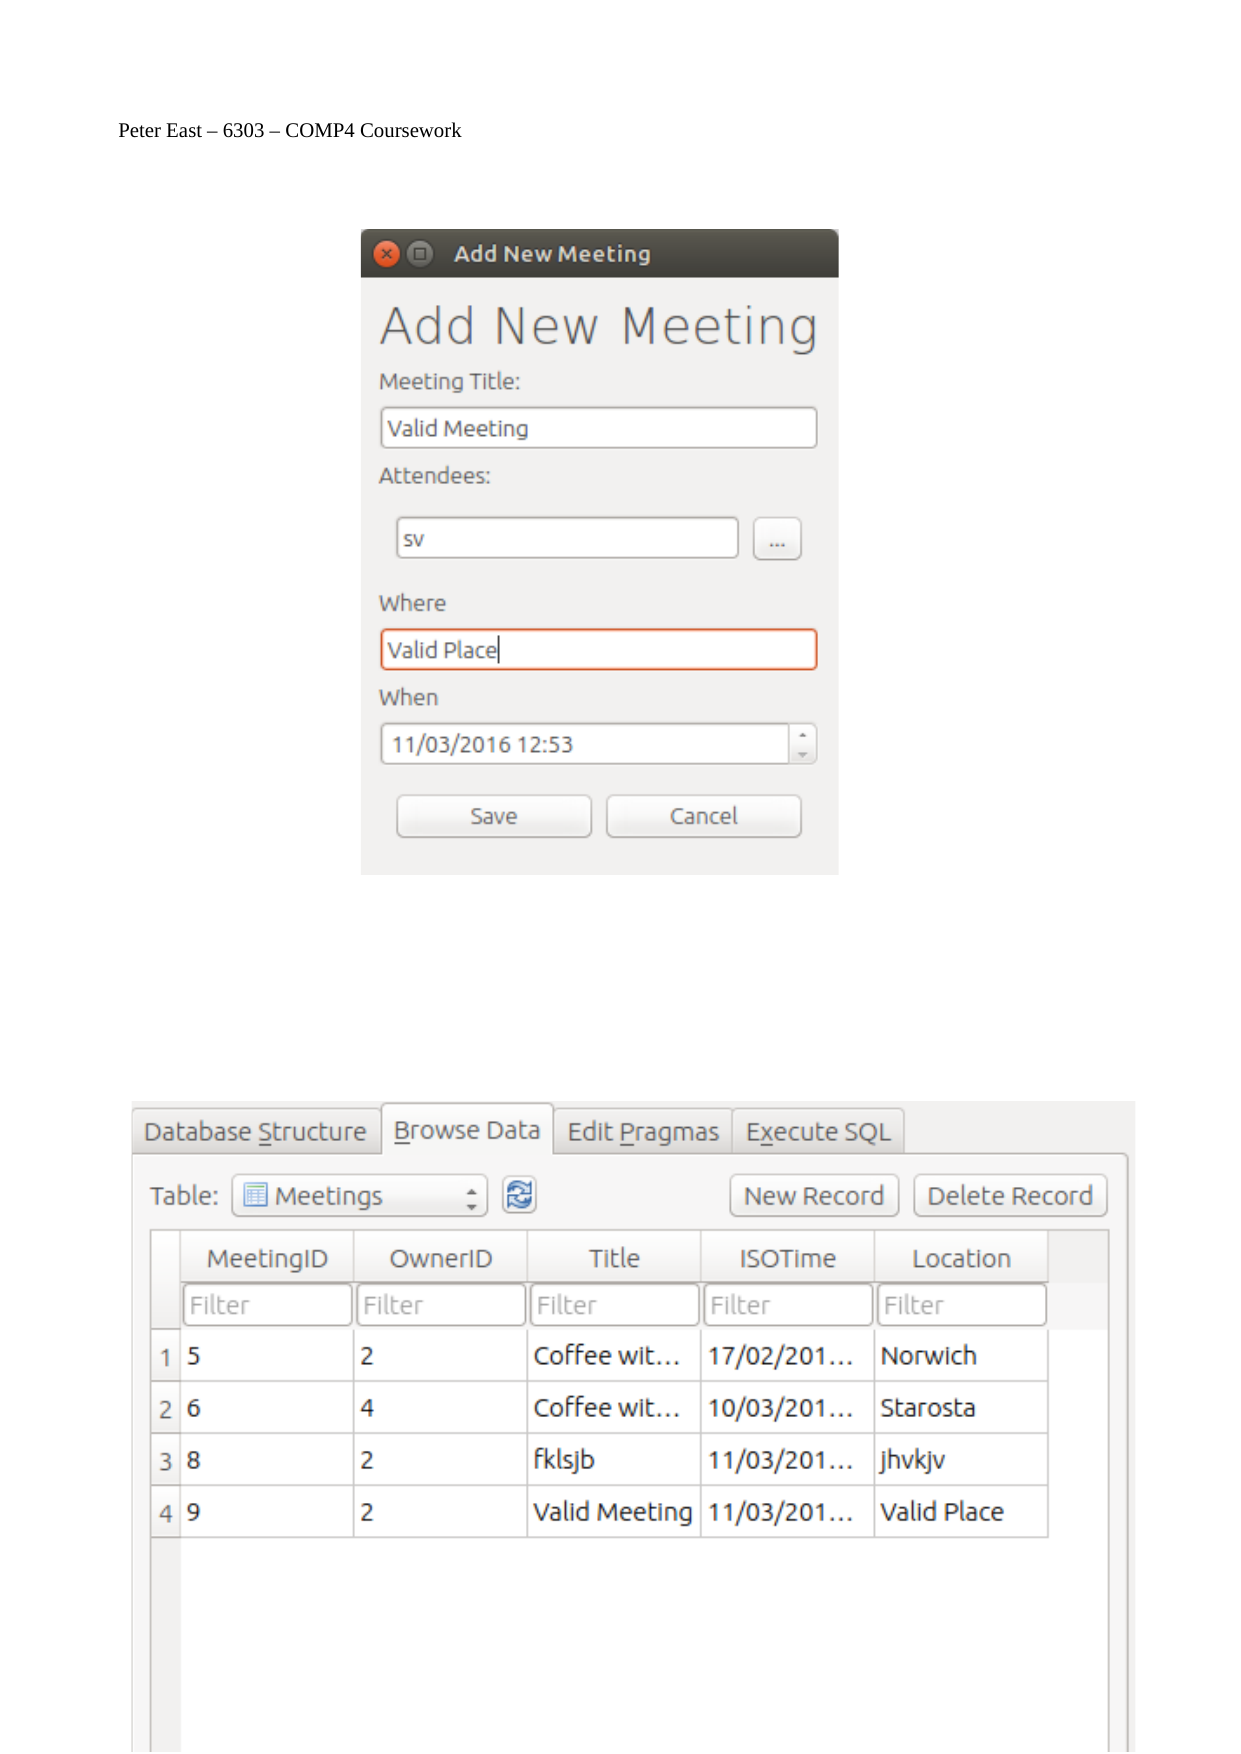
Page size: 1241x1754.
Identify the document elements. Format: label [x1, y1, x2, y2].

picture [131, 1101, 1136, 1752]
picture [360, 229, 839, 875]
